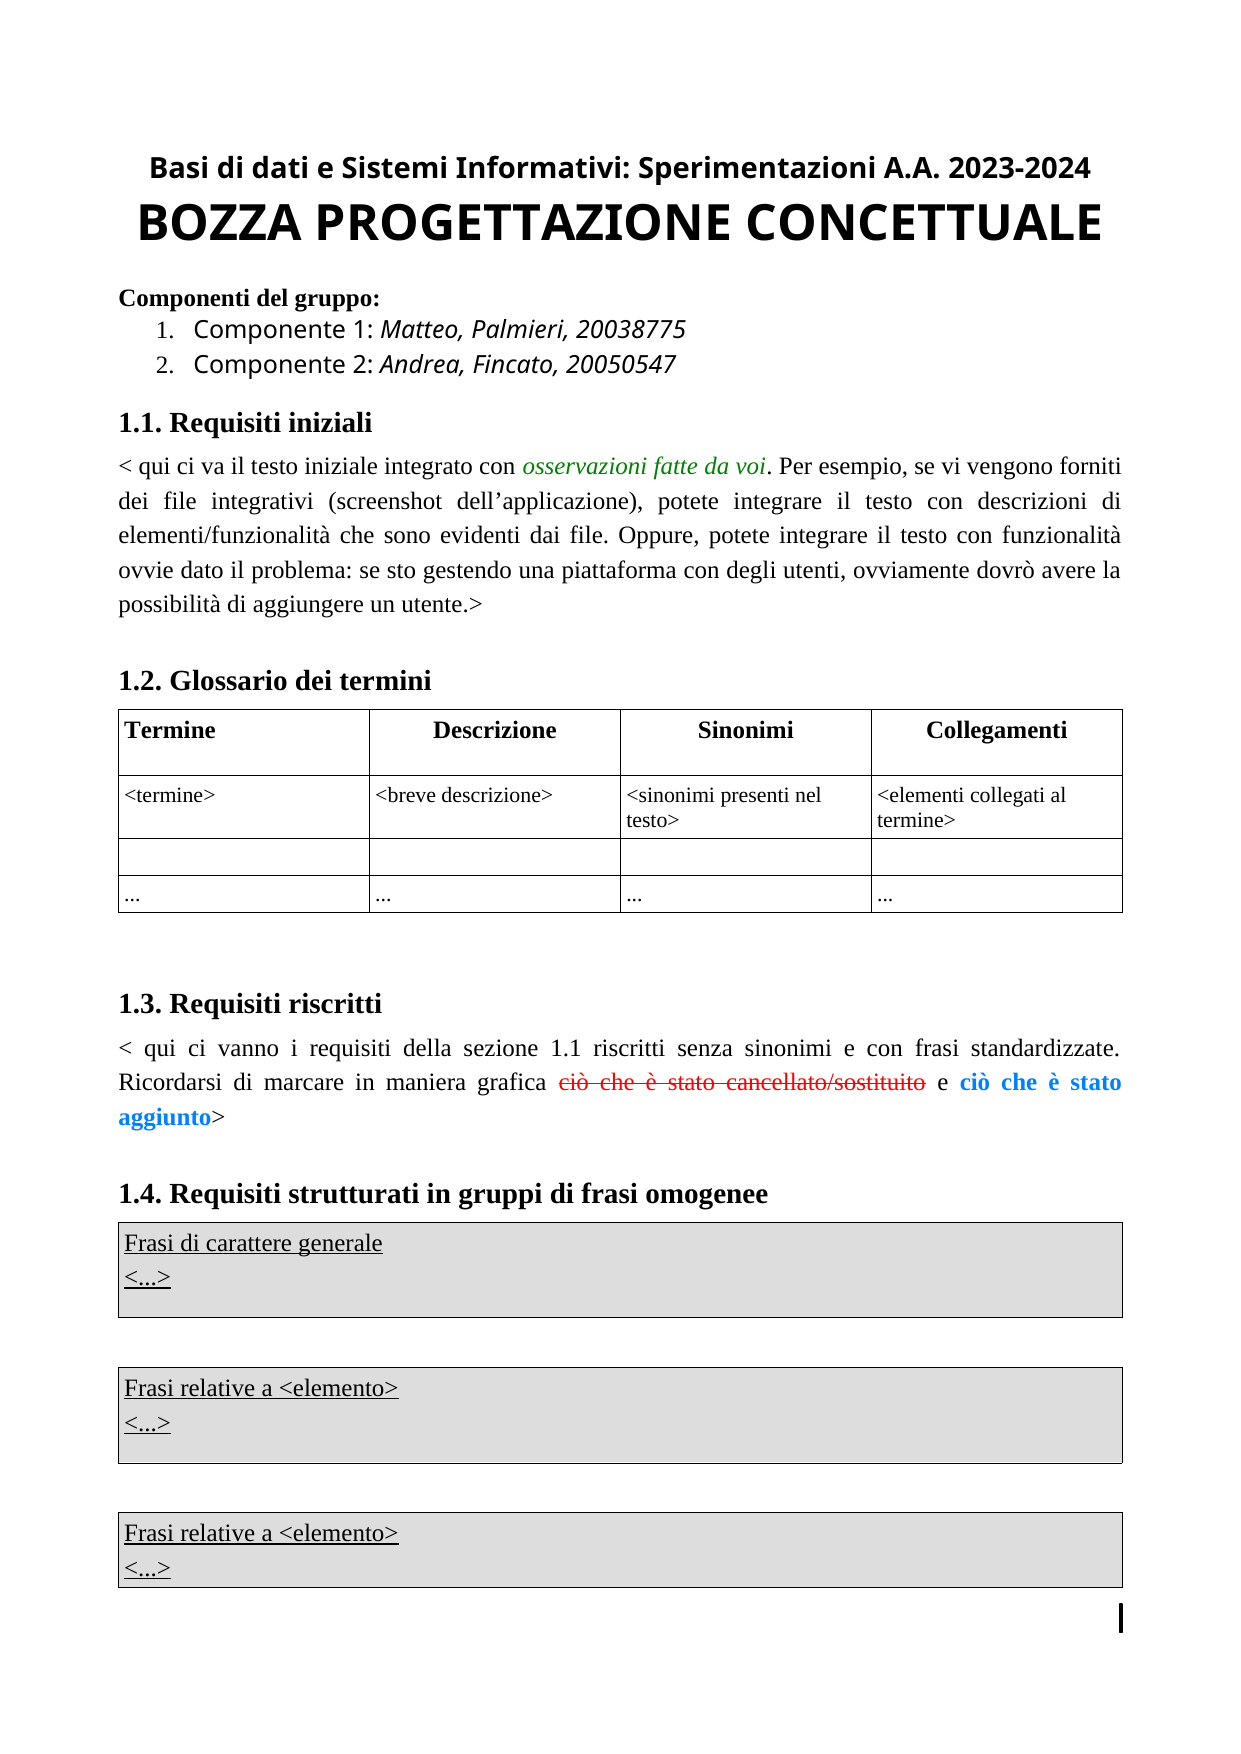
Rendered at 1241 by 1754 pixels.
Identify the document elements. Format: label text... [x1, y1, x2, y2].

subtitle 1.3. Requisiti riscritti [118, 987, 1122, 1020]
text BOZZA PROGETTAZIONE CONCETTUALE [118, 187, 1122, 255]
table_header Termine [119, 710, 369, 775]
table_cell [621, 839, 871, 875]
table_header Sinonimi [621, 710, 871, 775]
table_cell ... [119, 876, 369, 912]
table_cell ... [621, 876, 871, 912]
table_header Frasi relative a <elemento> <...> [119, 1368, 1122, 1462]
table_cell [119, 839, 369, 875]
table_cell <sinonimi presenti nel testo> [621, 776, 871, 838]
table_cell [872, 839, 1122, 875]
table_cell ... [872, 876, 1122, 912]
table_header Frasi di carattere generale <...> [119, 1223, 1122, 1317]
table_header Frasi relative a <elemento> <...> [119, 1513, 1122, 1587]
table_header Descrizione [370, 710, 620, 775]
table_cell <elementi collegati al termine> [872, 776, 1122, 838]
text Componenti del gruppo: [118, 283, 1122, 312]
table_cell ... [370, 876, 620, 912]
list Componente 1: Matteo, Palmieri, 20038775 [156, 312, 1122, 346]
text 1.1. Requisiti iniziali [118, 405, 1122, 439]
text < qui ci va il testo iniziale integrato con osservazioni fatte da voi. Per esempio, se vi vengono forniti dei file integrativi (screenshot dell’applicazione), potete integrare il testo con descrizioni di elementi/funzionalità che sono evidenti dai file. Oppure, potete integrare il testo con funzionalità ovvie dato il problema: se sto gestendo una piattaforma con degli utenti, ovviamente dovrò avere la possibilità di aggiungere un utente.> [118, 451, 1122, 618]
table_header Collegamenti [872, 710, 1122, 775]
text < qui ci vanno i requisiti della sezione 1.1 riscritti senza sinonimi e con frasi standardizzate. Ricordarsi di marcare in maniera grafica ciò che è stato cancellato/sostituito e ciò che è stato aggiunto> [118, 1033, 1122, 1130]
table_cell [370, 839, 620, 875]
table_cell <termine> [119, 776, 369, 838]
text Basi di dati e Sistemi Informativi: Sperimentazioni A.A. 2023-2024 [118, 147, 1122, 187]
table_cell <breve descrizione> [370, 776, 620, 838]
text 1.4. Requisiti strutturati in gruppi di frasi omogenee [118, 1176, 1122, 1209]
list Componente 2: Andrea, Fincato, 20050547 [156, 346, 1122, 380]
text 1.2. Glossario dei termini [118, 663, 1122, 697]
